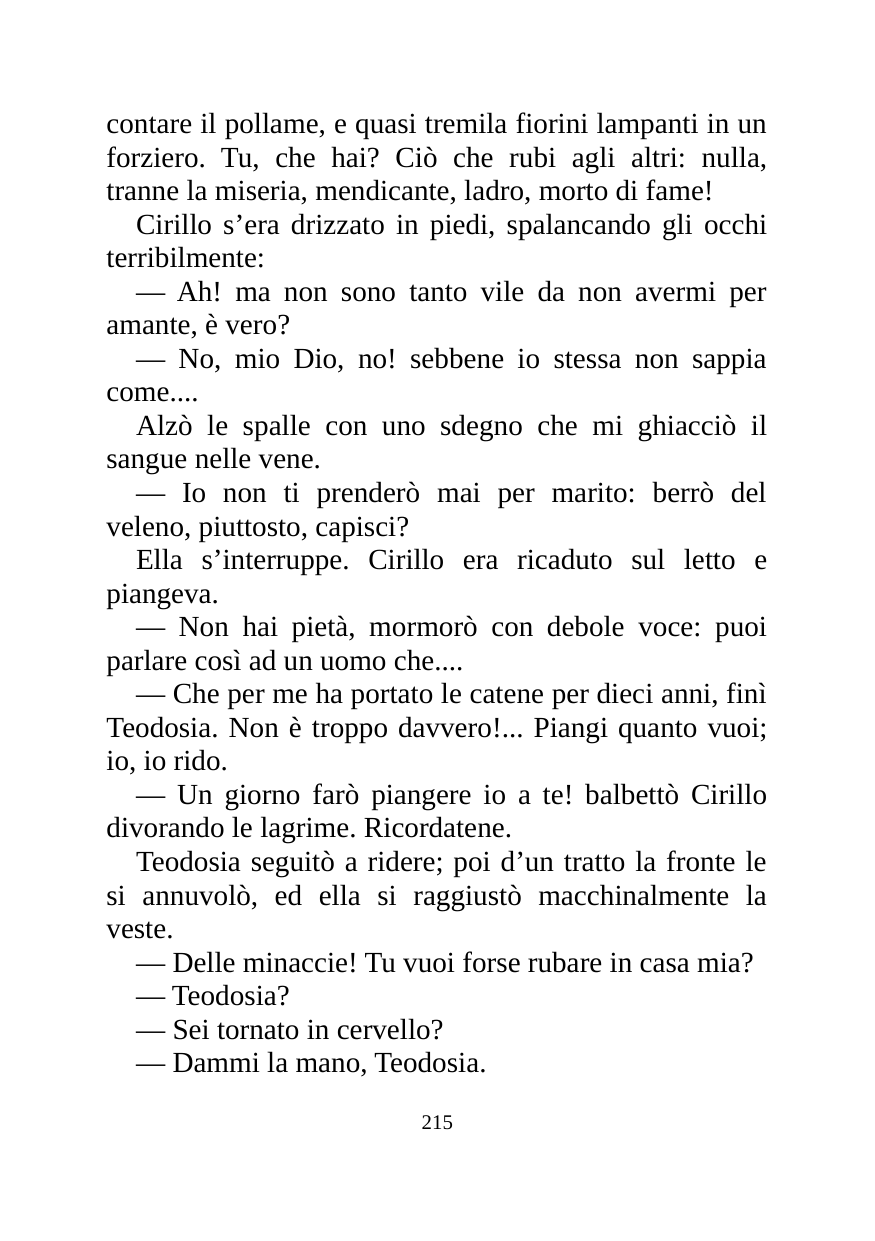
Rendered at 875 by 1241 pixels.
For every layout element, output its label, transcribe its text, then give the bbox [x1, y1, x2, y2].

text — Ah! ma non sono tanto vile da non avermi per amante, è vero? [106, 274, 768, 341]
text — Dammi la mano, Teodosia. [106, 1045, 768, 1079]
text — No, mio Dio, no! sebbene io stessa non sappia come.... [106, 341, 768, 408]
text Teodosia seguitò a ridere; poi d’un tratto la fronte le si annuvolò, ed ella si raggiustò macchinalmente la veste. [106, 844, 768, 945]
text — Sei tornato in cervello? [106, 1012, 768, 1045]
text — Delle minaccie! Tu vuoi forse rubare in casa mia? [106, 945, 768, 978]
text — Che per me ha portato le catene per dieci anni, finì Teodosia. Non è troppo davvero!... Piangi quanto vuoi; io, io rido. [106, 676, 768, 777]
text — Teodosia? [106, 978, 768, 1012]
text Alzò le spalle con uno sdegno che mi ghiacciò il sangue nelle vene. [106, 408, 768, 475]
text Cirillo s’era drizzato in piedi, spalancando gli occhi terribilmente: [106, 207, 768, 274]
text Ella s’interruppe. Cirillo era ricaduto sul letto e piangeva. [106, 542, 768, 609]
text contare il pollame, e quasi tremila fiorini lampanti in un forziero. Tu, che hai? Ciò che rubi agli altri: nulla, tranne la miseria, mendicante, ladro, morto di fame! [106, 106, 768, 207]
text — Un giorno farò piangere io a te! balbettò Cirillo divorando le lagrime. Ricordatene. [106, 777, 768, 844]
text — Io non ti prenderò mai per marito: berrò del veleno, piuttosto, capisci? [106, 475, 768, 542]
text — Non hai pietà, mormorò con debole voce: puoi parlare così ad un uomo che.... [106, 609, 768, 676]
